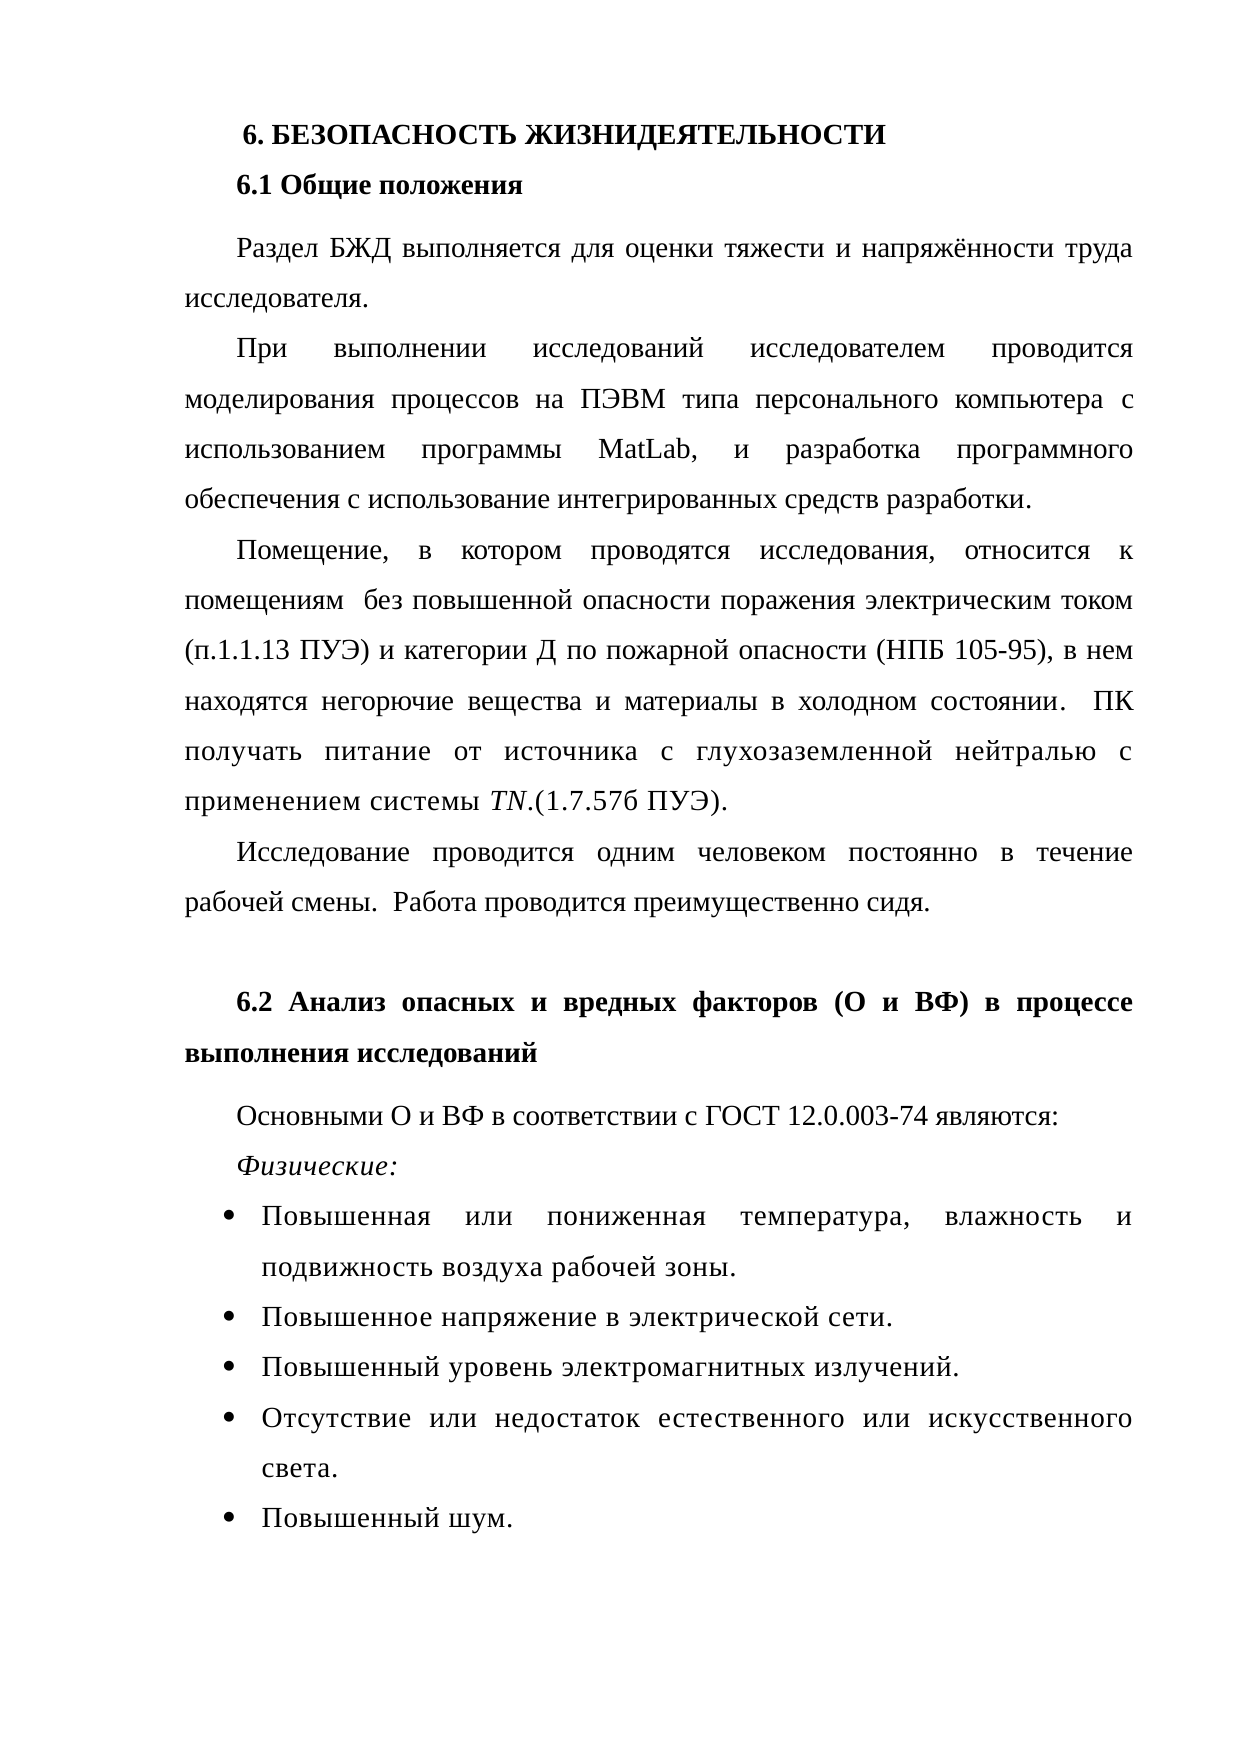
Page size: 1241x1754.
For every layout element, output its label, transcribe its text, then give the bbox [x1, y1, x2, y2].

text При выполнении исследований исследователем проводится моделирования процессов на ПЭВМ типа персонального компьютера с использованием программы MatLab, и разработка программного обеспечения с использование интегрированных средств разработки. [184, 331, 1134, 515]
list Отсутствие или недостаток естественного или искусственного света. [224, 1400, 1134, 1484]
list Повышенное напряжение в электрической сети. [224, 1299, 1134, 1333]
text 6. БЕЗОПАСНОСТЬ ЖИЗНИДЕЯТЕЛЬНОСТИ [184, 117, 1134, 150]
list Повышенная или пониженная температура, влажность и подвижность воздуха рабочей зоны. [224, 1198, 1134, 1282]
subtitle 6.2 Анализ опасных и вредных факторов (О и ВФ) в процессе выполнения исследований [184, 984, 1134, 1068]
list Повышенный шум. [224, 1501, 1134, 1534]
text Помещение, в котором проводятся исследования, относится к помещениям без повышенной опасности поражения электрическим током (п.1.1.13 ПУЭ) и категории Д по пожарной опасности (НПБ 105-95), в нем находятся негорючие вещества и материалы в холодном состоянии. ПК получать питание от источника с глухозаземленной нейтралью с применением системы TN.(1.7.57б ПУЭ). [184, 532, 1134, 817]
subtitle 6.1 Общие положения [184, 167, 1134, 201]
text Основными О и ВФ в соответствии с ГОСТ 12.0.003-74 являются: [184, 1098, 1134, 1131]
list Повышенный уровень электромагнитных излучений. [224, 1349, 1134, 1383]
text Исследование проводится одним человеком постоянно в течение рабочей смены. Работа проводится преимущественно сидя. [184, 834, 1134, 917]
text Физические: [184, 1148, 1134, 1182]
text Раздел БЖД выполняется для оценки тяжести и напряжённости труда исследователя. [184, 230, 1134, 314]
